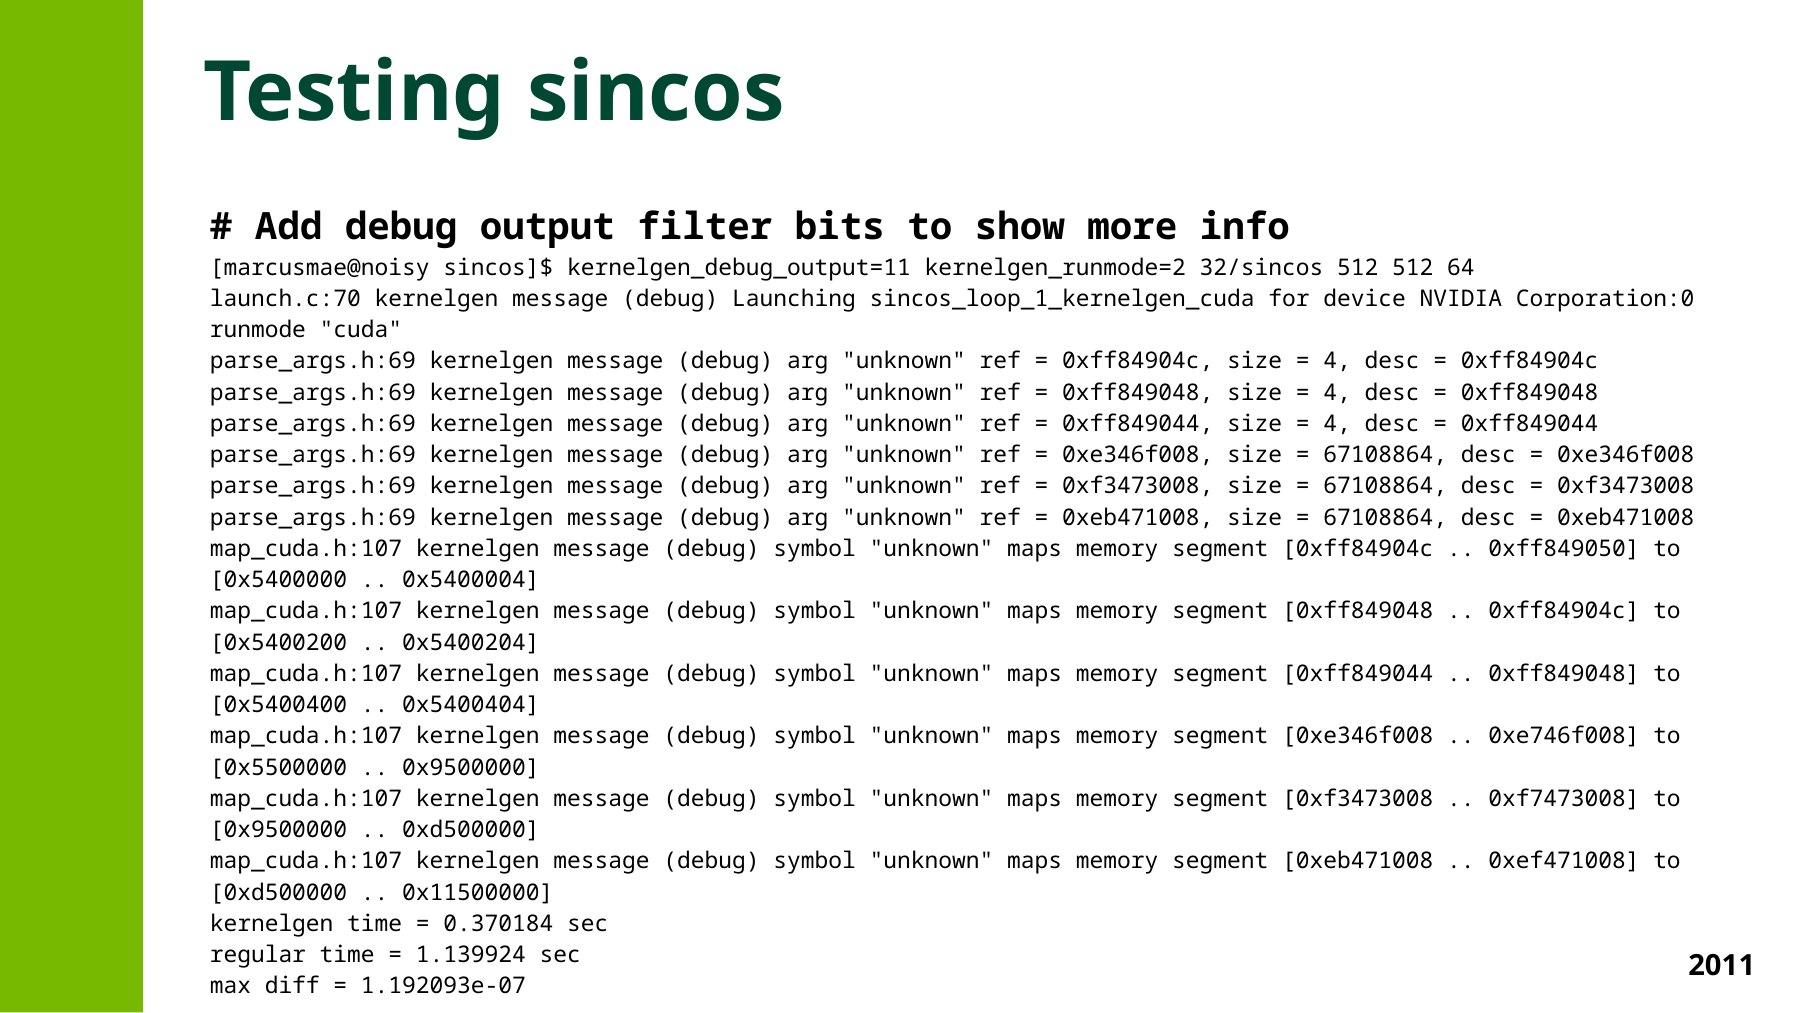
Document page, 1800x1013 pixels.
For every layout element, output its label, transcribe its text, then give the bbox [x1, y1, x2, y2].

text_box # Add debug output filter bits to show more info [marcusmae@noisy sincos]$ kernelgen_debug_output=11 kernelgen_runmode=2 32/sincos 512 512 64 launch.c:70 kernelgen message (debug) Launching sincos_loop_1_kernelgen_cuda for device NVIDIA Corporation:0 runmode "cuda" parse_args.h:69 kernelgen message (debug) arg "unknown" ref = 0xff84904c, size = 4, desc = 0xff84904c parse_args.h:69 kernelgen message (debug) arg "unknown" ref = 0xff849048, size = 4, desc = 0xff849048 parse_args.h:69 kernelgen message (debug) arg "unknown" ref = 0xff849044, size = 4, desc = 0xff849044 parse_args.h:69 kernelgen message (debug) arg "unknown" ref = 0xe346f008, size = 67108864, desc = 0xe346f008 parse_args.h:69 kernelgen message (debug) arg "unknown" ref = 0xf3473008, size = 67108864, desc = 0xf3473008 parse_args.h:69 kernelgen message (debug) arg "unknown" ref = 0xeb471008, size = 67108864, desc = 0xeb471008 map_cuda.h:107 kernelgen message (debug) symbol "unknown" maps memory segment [0xff84904c .. 0xff849050] to [0x5400000 .. 0x5400004] map_cuda.h:107 kernelgen message (debug) symbol "unknown" maps memory segment [0xff849048 .. 0xff84904c] to [0x5400200 .. 0x5400204] map_cuda.h:107 kernelgen message (debug) symbol "unknown" maps memory segment [0xff849044 .. 0xff849048] to [0x5400400 .. 0x5400404] map_cuda.h:107 kernelgen message (debug) symbol "unknown" maps memory segment [0xe346f008 .. 0xe746f008] to [0x5500000 .. 0x9500000] map_cuda.h:107 kernelgen message (debug) symbol "unknown" maps memory segment [0xf3473008 .. 0xf7473008] to [0x9500000 .. 0xd500000] map_cuda.h:107 kernelgen message (debug) symbol "unknown" maps memory segment [0xeb471008 .. 0xef471008] to [0xd500000 .. 0x11500000] kernelgen time = 0.370184 sec regular time = 1.139924 sec max diff = 1.192093e-07 [195, 192, 1726, 893]
title Testing sincos [188, 40, 1733, 211]
